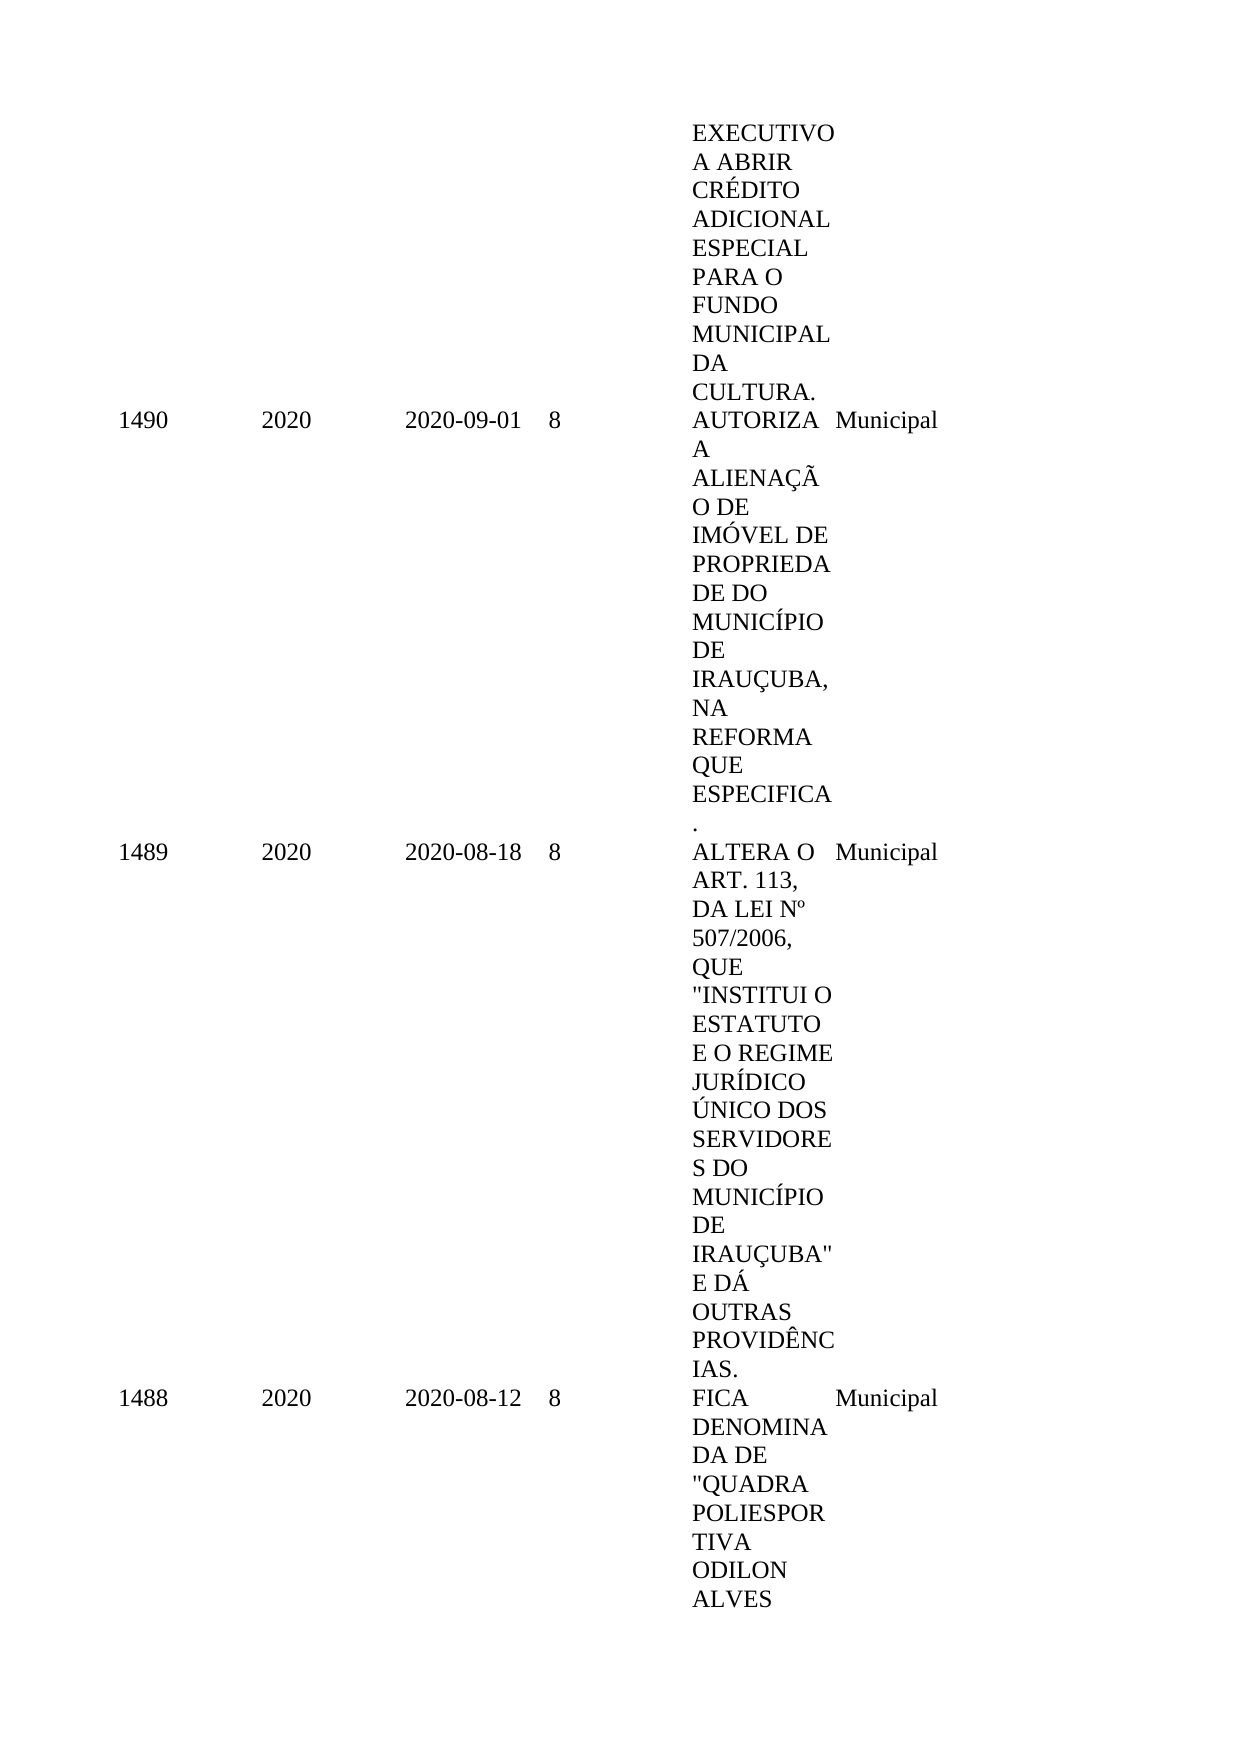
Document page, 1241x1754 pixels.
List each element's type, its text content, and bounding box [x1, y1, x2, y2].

table_cell 2020-08-12 [405, 1383, 548, 1613]
table_cell EXECUTIVO A ABRIR CRÉDITO ADICIONAL ESPECIAL PARA O FUNDO MUNICIPAL DA CULTURA. [692, 118, 835, 406]
table_cell [261, 118, 405, 406]
table_cell 8 [548, 406, 692, 837]
table_cell [979, 837, 1122, 1383]
table_cell 1489 [118, 837, 261, 1383]
table_cell 1488 [118, 1383, 261, 1613]
table_cell AUTORIZA A ALIENAÇÃO DE IMÓVEL DE PROPRIEDADE DO MUNICÍPIO DE IRAUÇUBA, NA REFORMA QUE ESPECIFICA. [692, 406, 835, 837]
table_cell 8 [548, 1383, 692, 1613]
table_cell Municipal [835, 406, 979, 837]
table_cell [118, 118, 261, 406]
table_cell Municipal [835, 1383, 979, 1613]
table_cell 1490 [118, 406, 261, 837]
table_cell [835, 118, 979, 406]
table_cell 2020-09-01 [405, 406, 548, 837]
table_cell 8 [548, 837, 692, 1383]
table_cell [979, 406, 1122, 837]
table_cell [548, 118, 692, 406]
table_cell ALTERA O ART. 113, DA LEI Nº 507/2006, QUE "INSTITUI O ESTATUTO E O REGIME JURÍDICO ÚNICO DOS SERVIDORES DO MUNICÍPIO DE IRAUÇUBA" E DÁ OUTRAS PROVIDÊNCIAS. [692, 837, 835, 1383]
table_cell 2020 [261, 1383, 405, 1613]
table_cell 2020-08-18 [405, 837, 548, 1383]
table_cell 2020 [261, 837, 405, 1383]
table_cell [405, 118, 548, 406]
table_cell [979, 1383, 1122, 1613]
table_cell [979, 118, 1122, 406]
table_cell Municipal [835, 837, 979, 1383]
table_cell FICA DENOMINADA DE "QUADRA POLIESPORTIVA ODILON ALVES [692, 1383, 835, 1613]
table_cell 2020 [261, 406, 405, 837]
